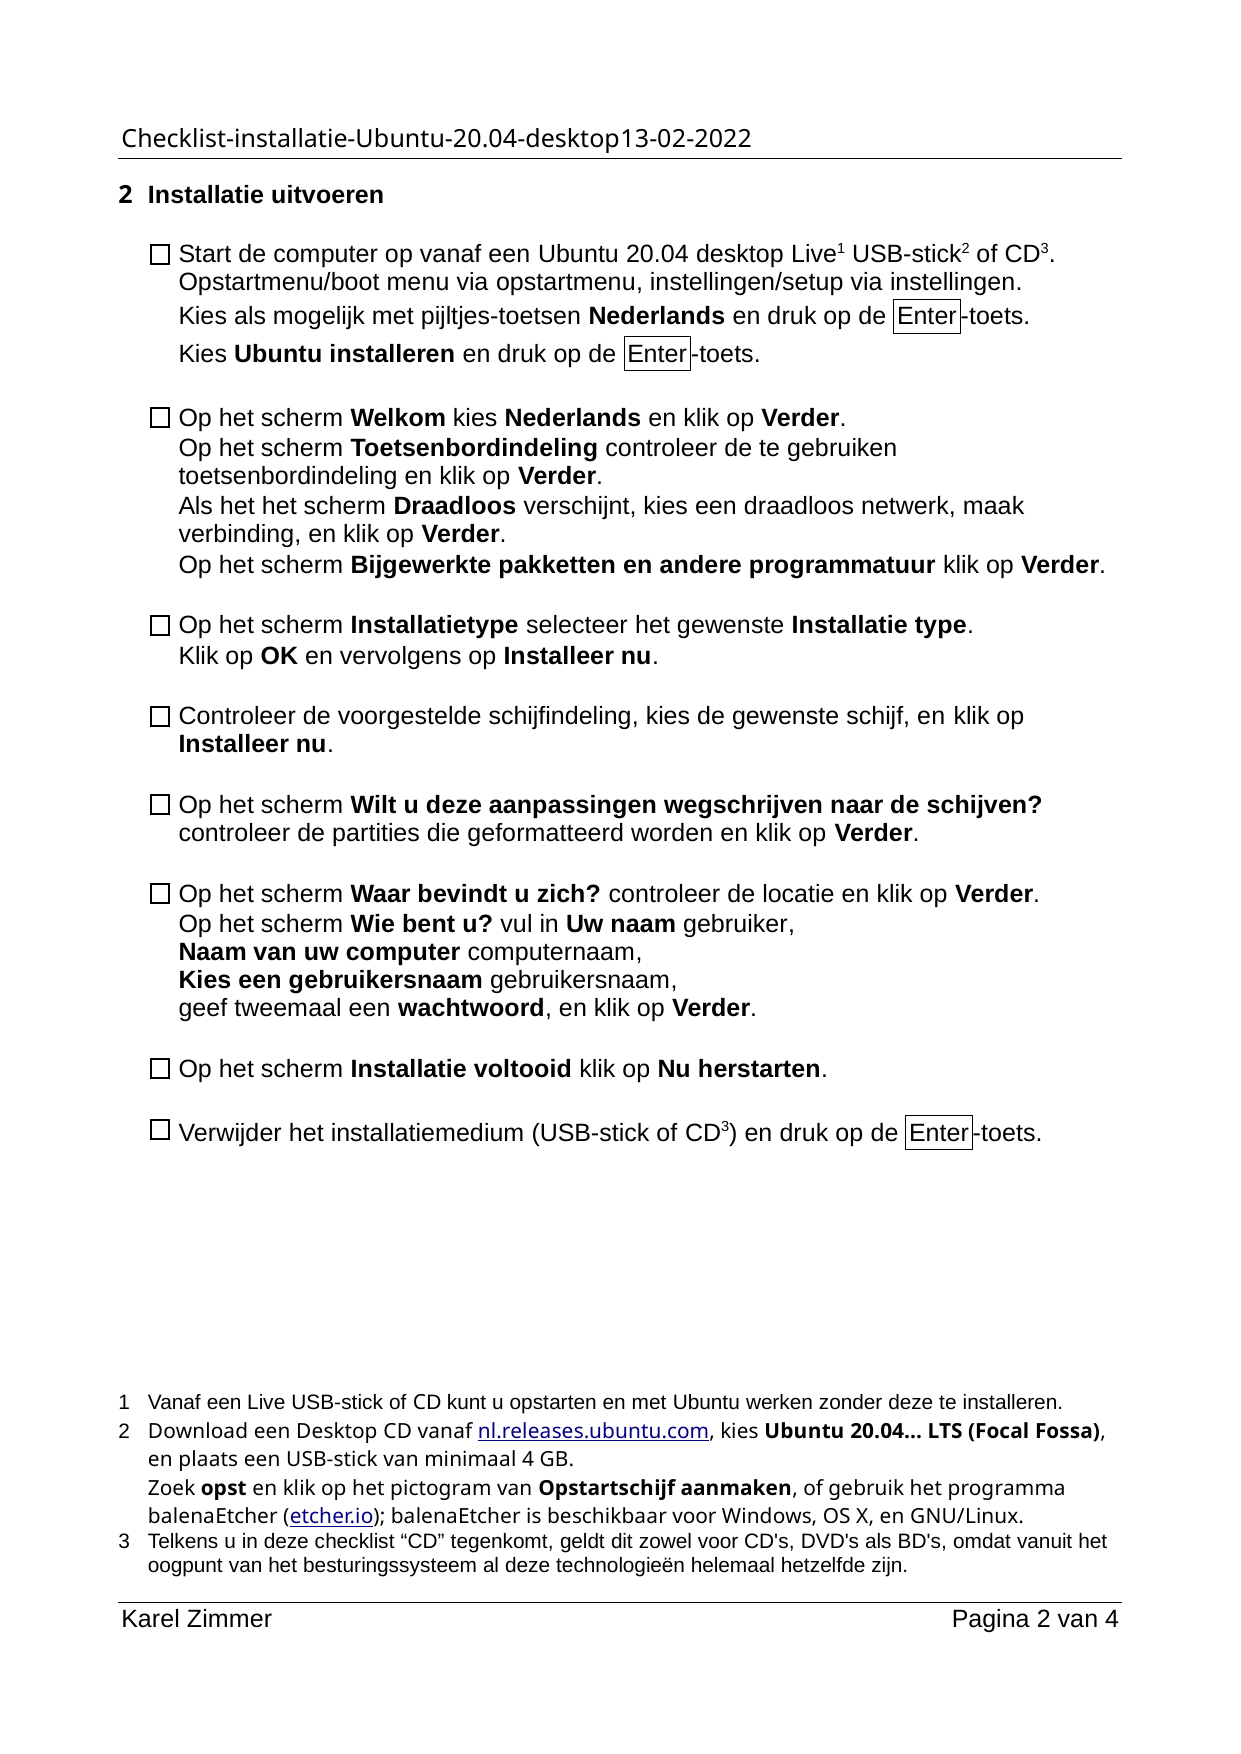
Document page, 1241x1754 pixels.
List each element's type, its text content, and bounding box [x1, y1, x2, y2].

table_cell [141, 1114, 177, 1151]
table_cell [141, 909, 177, 1023]
table_cell [141, 848, 177, 878]
table_cell [177, 1084, 1121, 1114]
table_cell [141, 671, 177, 701]
table_cell [141, 701, 177, 759]
table_cell Op het scherm Installatietype selecteer het gewenste Installatie type. [177, 610, 1121, 640]
table_cell [141, 1084, 177, 1114]
table_cell [177, 580, 1121, 610]
table_cell [177, 1023, 1121, 1053]
table_header Start de computer op vanaf een Ubuntu 20.04 desktop Live USB-stick of CD. Opstartmenu/boot menu via opstartmenu, instellingen/setup via instellingen. [177, 239, 1121, 297]
list Installatie uitvoeren [118, 177, 1122, 211]
table_cell [177, 372, 1121, 402]
table_cell Controleer de voorgestelde schijfindeling, kies de gewenste schijf, en klik op Installeer nu. [177, 701, 1121, 759]
table_cell [141, 878, 177, 909]
table_cell [141, 335, 177, 372]
table_cell Op het scherm Wie bent u? vul in Uw naam gebruiker, Naam van uw computer computernaam, Kies een gebruikersnaam gebruikersnaam, geef tweemaal een wachtwoord, en klik op Verder. [177, 909, 1121, 1023]
table_cell [141, 580, 177, 610]
table_cell [141, 403, 177, 433]
table_cell [141, 759, 177, 790]
table_cell Op het scherm Waar bevindt u zich? controleer de locatie en klik op Verder. [177, 878, 1121, 909]
table_cell Kies Ubuntu installeren en druk op de Enter-toets. [177, 335, 1121, 372]
table_cell [177, 759, 1121, 790]
table_cell [141, 610, 177, 640]
table_cell Als het het scherm Draadloos verschijnt, kies een draadloos netwerk, maak verbinding, en klik op Verder. [177, 491, 1121, 549]
table_cell Kies als mogelijk met pijltjes-toetsen Nederlands en druk op de Enter-toets. [177, 298, 1121, 335]
table_cell [141, 550, 177, 580]
table_cell [177, 671, 1121, 701]
table_cell Op het scherm Wilt u deze aanpassingen wegschrijven naar de schijven? controleer de partities die geformatteerd worden en klik op Verder. [177, 790, 1121, 848]
table_cell Verwijder het installatiemedium (USB-stick of CD3) en druk op de Enter-toets. [177, 1114, 1121, 1151]
table_cell Op het scherm Toetsenbordindeling controleer de te gebruiken toetsenbordindeling en klik op Verder. [177, 433, 1121, 491]
table_header [141, 239, 177, 297]
table_cell Op het scherm Welkom kies Nederlands en klik op Verder. [177, 403, 1121, 433]
table_cell Op het scherm Bijgewerkte pakketten en andere programmatuur klik op Verder. [177, 550, 1121, 580]
table_cell [141, 1023, 177, 1053]
table_cell [177, 848, 1121, 878]
table_cell Op het scherm Installatie voltooid klik op Nu herstarten. [177, 1053, 1121, 1084]
table_cell [141, 640, 177, 671]
table_cell [141, 790, 177, 848]
table_cell [141, 1053, 177, 1084]
table_cell [141, 491, 177, 549]
table_cell [141, 372, 177, 402]
table_cell [141, 298, 177, 335]
table_cell Klik op OK en vervolgens op Installeer nu. [177, 640, 1121, 671]
table_cell [141, 433, 177, 491]
